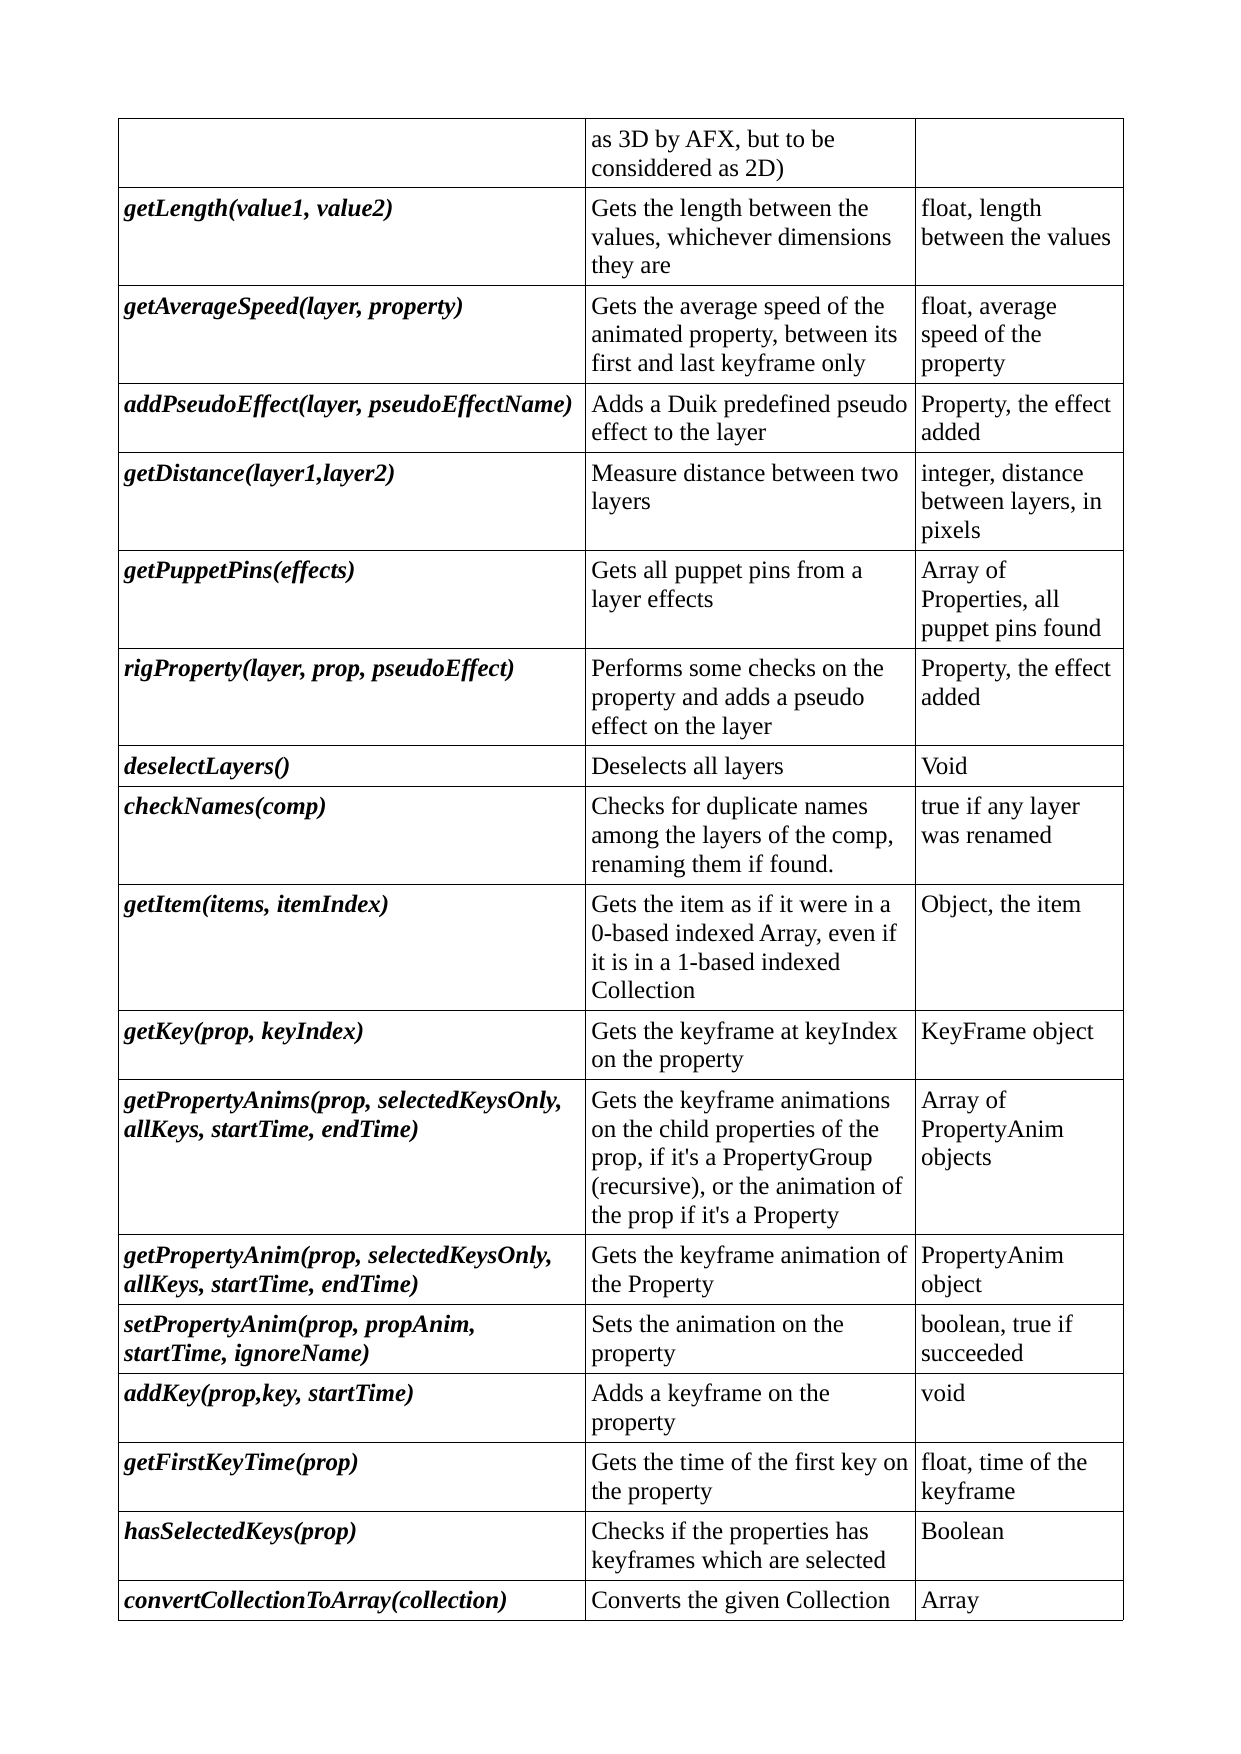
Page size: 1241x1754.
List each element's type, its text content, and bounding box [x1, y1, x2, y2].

table_cell addPseudoEffect(layer, pseudoEffectName) [119, 384, 585, 452]
table_cell float, length between the values [916, 188, 1123, 285]
table_cell Gets the length between the values, whichever dimensions they are [586, 188, 915, 285]
table_cell void [916, 1374, 1123, 1442]
table_cell convertCollectionToArray(collection) [119, 1581, 585, 1620]
table_cell Checks for duplicate names among the layers of the comp, renaming them if found. [586, 787, 915, 883]
table_cell getPuppetPins(effects) [119, 551, 585, 647]
table_cell addKey(prop,key, startTime) [119, 1374, 585, 1442]
table_cell Property, the effect added [916, 384, 1123, 452]
table_cell PropertyAnim object [916, 1235, 1123, 1303]
table_cell getFirstKeyTime(prop) [119, 1443, 585, 1511]
table_cell checkNames(comp) [119, 787, 585, 883]
table_cell getKey(prop, keyIndex) [119, 1011, 585, 1079]
table_cell Gets the average speed of the animated property, between its first and last keyframe only [586, 286, 915, 383]
table_cell [916, 119, 1123, 187]
table_cell Property, the effect added [916, 649, 1123, 745]
table_cell getLength(value1, value2) [119, 188, 585, 285]
table_cell KeyFrame object [916, 1011, 1123, 1079]
table_cell [119, 119, 585, 187]
table_cell Boolean [916, 1512, 1123, 1580]
table_cell boolean, true if succeeded [916, 1305, 1123, 1372]
table_cell Adds a keyframe on the property [586, 1374, 915, 1442]
table_cell Adds a Duik predefined pseudo effect to the layer [586, 384, 915, 452]
table_cell rigProperty(layer, prop, pseudoEffect) [119, 649, 585, 745]
table_cell Measure distance between two layers [586, 453, 915, 550]
table_cell getItem(items, itemIndex) [119, 885, 585, 1010]
table_cell getPropertyAnims(prop, selectedKeysOnly, allKeys, startTime, endTime) [119, 1080, 585, 1234]
table_cell Converts the given Collection [586, 1581, 915, 1620]
table_cell Gets the item as if it were in a 0-based indexed Array, even if it is in a 1-based indexed Collection [586, 885, 915, 1010]
table_cell getAverageSpeed(layer, property) [119, 286, 585, 383]
table_cell Array [916, 1581, 1123, 1620]
table_cell getPropertyAnim(prop, selectedKeysOnly, allKeys, startTime, endTime) [119, 1235, 585, 1303]
table_cell as 3D by AFX, but to be considdered as 2D) [586, 119, 915, 187]
table_cell Array of Properties, all puppet pins found [916, 551, 1123, 647]
table_cell Deselects all layers [586, 746, 915, 786]
table_cell true if any layer was renamed [916, 787, 1123, 883]
table_cell Gets all puppet pins from a layer effects [586, 551, 915, 647]
table_cell hasSelectedKeys(prop) [119, 1512, 585, 1580]
table_cell getDistance(layer1,layer2) [119, 453, 585, 550]
table_cell float, time of the keyframe [916, 1443, 1123, 1511]
table_cell Sets the animation on the property [586, 1305, 915, 1372]
table_cell Void [916, 746, 1123, 786]
table_cell deselectLayers() [119, 746, 585, 786]
table_cell Checks if the properties has keyframes which are selected [586, 1512, 915, 1580]
table_cell setPropertyAnim(prop, propAnim, startTime, ignoreName) [119, 1305, 585, 1372]
table_cell Gets the keyframe animations on the child properties of the prop, if it's a PropertyGroup (recursive), or the animation of the prop if it's a Property [586, 1080, 915, 1234]
table_cell Gets the time of the first key on the property [586, 1443, 915, 1511]
table_cell Array of PropertyAnim objects [916, 1080, 1123, 1234]
table_cell Gets the keyframe animation of the Property [586, 1235, 915, 1303]
table_cell Gets the keyframe at keyIndex on the property [586, 1011, 915, 1079]
table_cell Object, the item [916, 885, 1123, 1010]
table_cell float, average speed of the property [916, 286, 1123, 383]
table_cell integer, distance between layers, in pixels [916, 453, 1123, 550]
table_cell Performs some checks on the property and adds a pseudo effect on the layer [586, 649, 915, 745]
